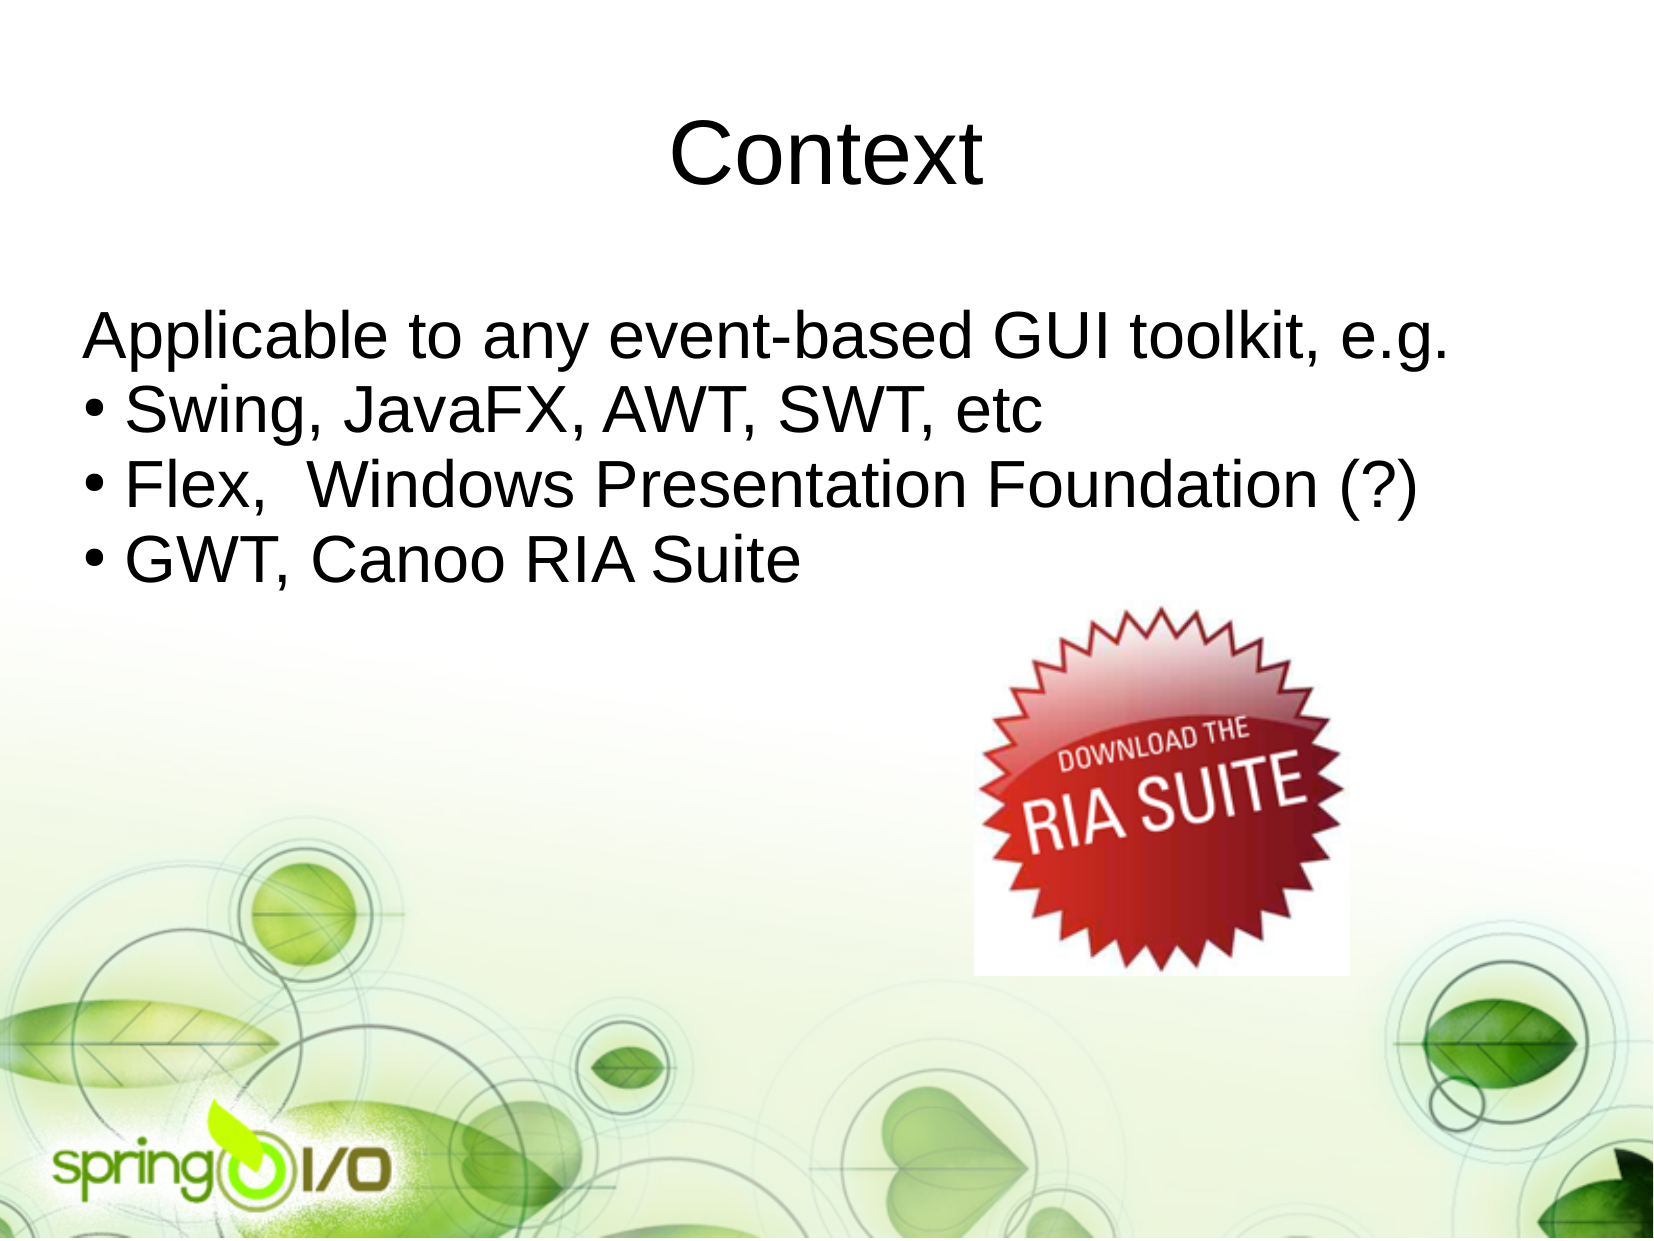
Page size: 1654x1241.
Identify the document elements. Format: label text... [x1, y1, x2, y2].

picture [0, 0, 1654, 1238]
title Context [82, 49, 1571, 257]
subtitle Applicable to any event-based GUI toolkit, e.g. Swing, JavaFX, AWT, SWT, etc Flex, Windows Presentation Foundation (?) GWT, Canoo RIA Suite [82, 297, 1571, 1102]
